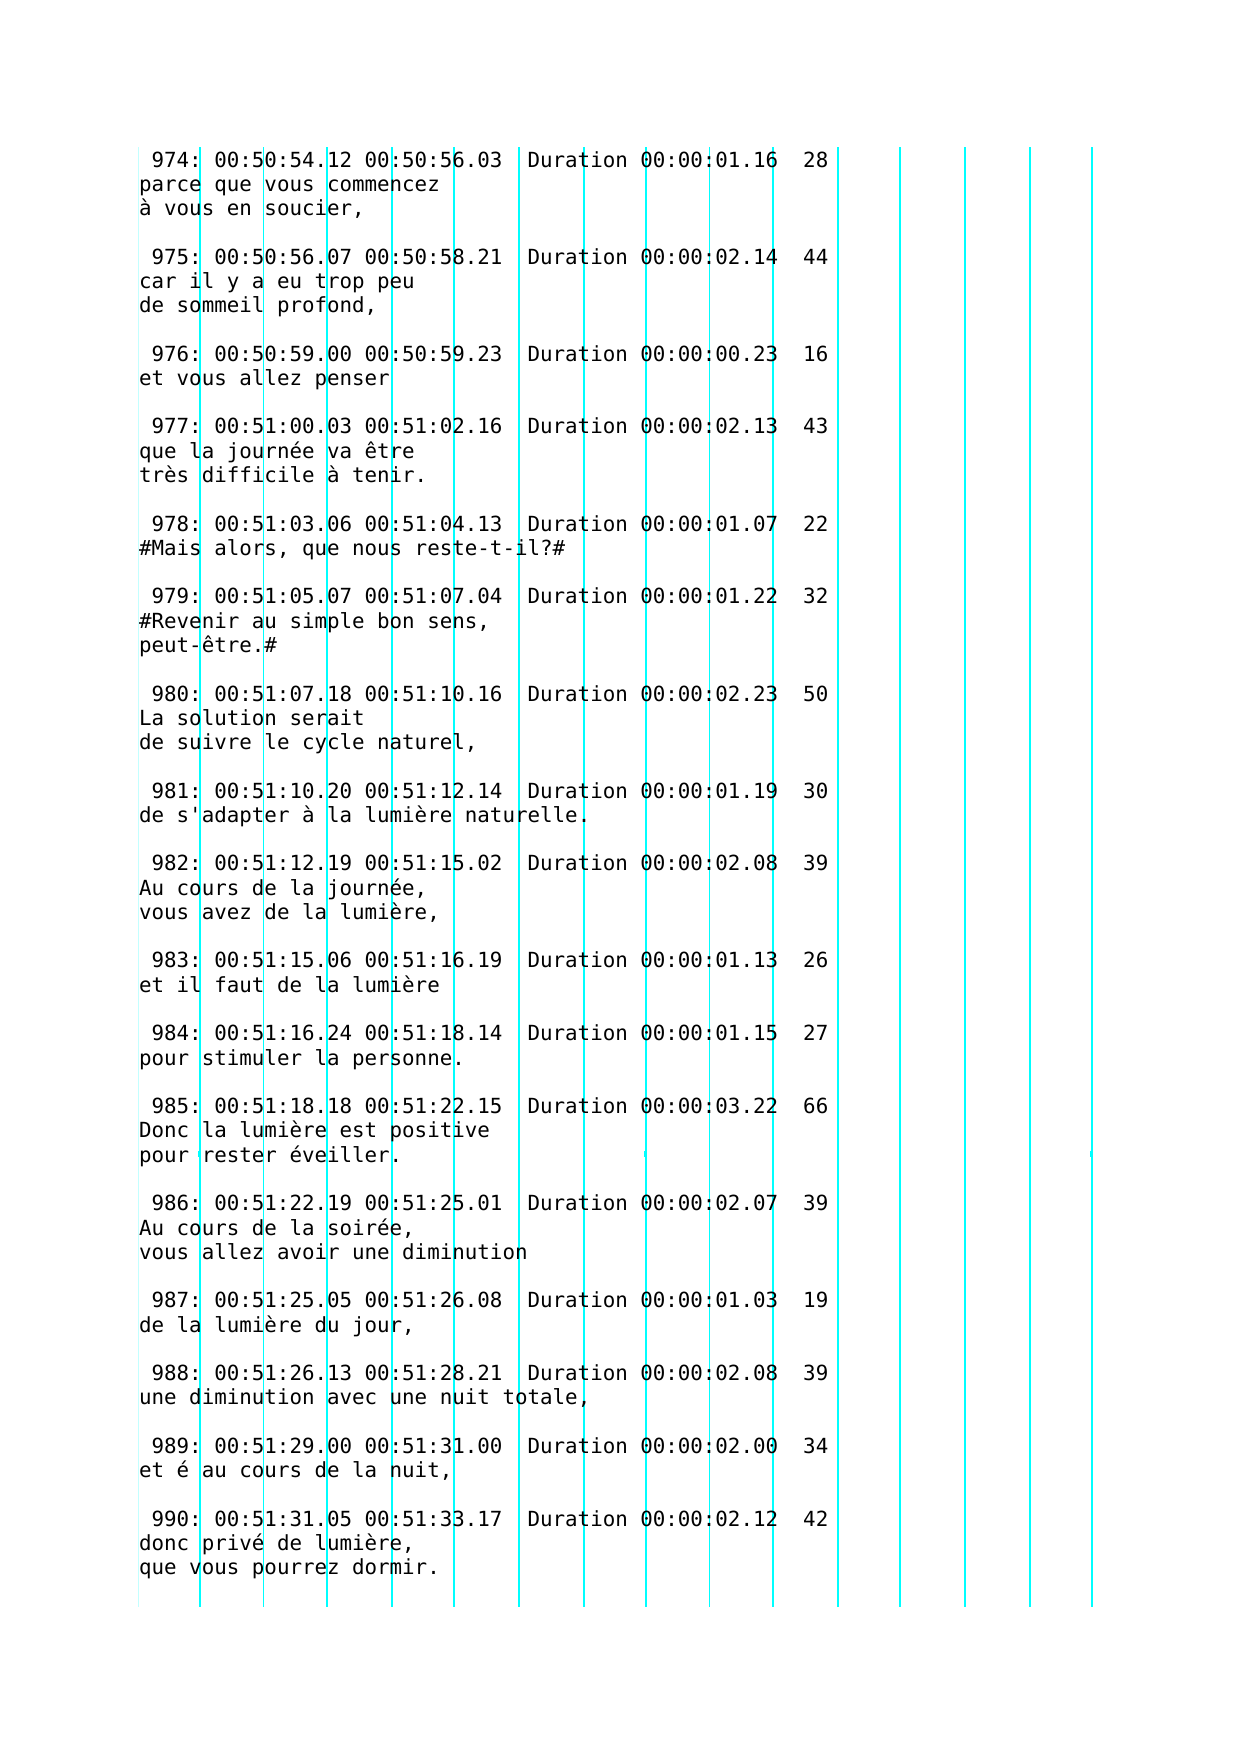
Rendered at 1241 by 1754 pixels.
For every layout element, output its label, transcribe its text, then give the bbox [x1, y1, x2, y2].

text 976: 00:50:59.00 00:50:59.23 Duration 00:00:00.23 16 [139, 342, 1101, 366]
text 977: 00:51:00.03 00:51:02.16 Duration 00:00:02.13 43 [139, 414, 1101, 439]
text et é au cours de la nuit, [139, 1458, 1101, 1482]
text de sommeil profond, [139, 293, 1101, 317]
text La solution serait [139, 706, 1101, 730]
text 978: 00:51:03.06 00:51:04.13 Duration 00:00:01.07 22 [139, 512, 1101, 536]
text 987: 00:51:25.05 00:51:26.08 Duration 00:00:01.03 19 [139, 1288, 1101, 1313]
text 974: 00:50:54.12 00:50:56.03 Duration 00:00:01.16 28 [139, 148, 1101, 172]
text 979: 00:51:05.07 00:51:07.04 Duration 00:00:01.22 32 [139, 584, 1101, 609]
text Au cours de la journée, [139, 876, 1101, 900]
text de la lumière du jour, [139, 1313, 1101, 1337]
text parce que vous commencez [139, 172, 1101, 196]
text 980: 00:51:07.18 00:51:10.16 Duration 00:00:02.23 50 [139, 682, 1101, 706]
text car il y a eu trop peu [139, 269, 1101, 293]
text 990: 00:51:31.05 00:51:33.17 Duration 00:00:02.12 42 [139, 1507, 1101, 1531]
text que vous pourrez dormir. [139, 1555, 1101, 1579]
text Au cours de la soirée, [139, 1216, 1101, 1240]
text pour rester éveiller. [139, 1143, 1101, 1167]
text et il faut de la lumière [139, 973, 1101, 997]
text donc privé de lumière, [139, 1531, 1101, 1555]
text 986: 00:51:22.19 00:51:25.01 Duration 00:00:02.07 39 [139, 1191, 1101, 1216]
text et vous allez penser [139, 366, 1101, 390]
text 984: 00:51:16.24 00:51:18.14 Duration 00:00:01.15 27 [139, 1021, 1101, 1046]
picture [138, 147, 1102, 1607]
text très difficile à tenir. [139, 463, 1101, 487]
text #Mais alors, que nous reste-t-il?# [139, 536, 1101, 560]
text #Revenir au simple bon sens, [139, 609, 1101, 633]
text à vous en soucier, [139, 196, 1101, 220]
text une diminution avec une nuit totale, [139, 1385, 1101, 1410]
text 981: 00:51:10.20 00:51:12.14 Duration 00:00:01.19 30 [139, 779, 1101, 803]
text 989: 00:51:29.00 00:51:31.00 Duration 00:00:02.00 34 [139, 1434, 1101, 1458]
text 982: 00:51:12.19 00:51:15.02 Duration 00:00:02.08 39 [139, 851, 1101, 876]
text 975: 00:50:56.07 00:50:58.21 Duration 00:00:02.14 44 [139, 245, 1101, 269]
text peut-être.# [139, 633, 1101, 657]
text que la journée va être [139, 439, 1101, 463]
text vous avez de la lumière, [139, 900, 1101, 924]
text 988: 00:51:26.13 00:51:28.21 Duration 00:00:02.08 39 [139, 1361, 1101, 1385]
text Donc la lumière est positive [139, 1118, 1101, 1143]
text 985: 00:51:18.18 00:51:22.15 Duration 00:00:03.22 66 [139, 1094, 1101, 1118]
text vous allez avoir une diminution [139, 1240, 1101, 1264]
text 983: 00:51:15.06 00:51:16.19 Duration 00:00:01.13 26 [139, 948, 1101, 973]
text de s'adapter à la lumière naturelle. [139, 803, 1101, 827]
text pour stimuler la personne. [139, 1046, 1101, 1070]
text de suivre le cycle naturel, [139, 730, 1101, 754]
